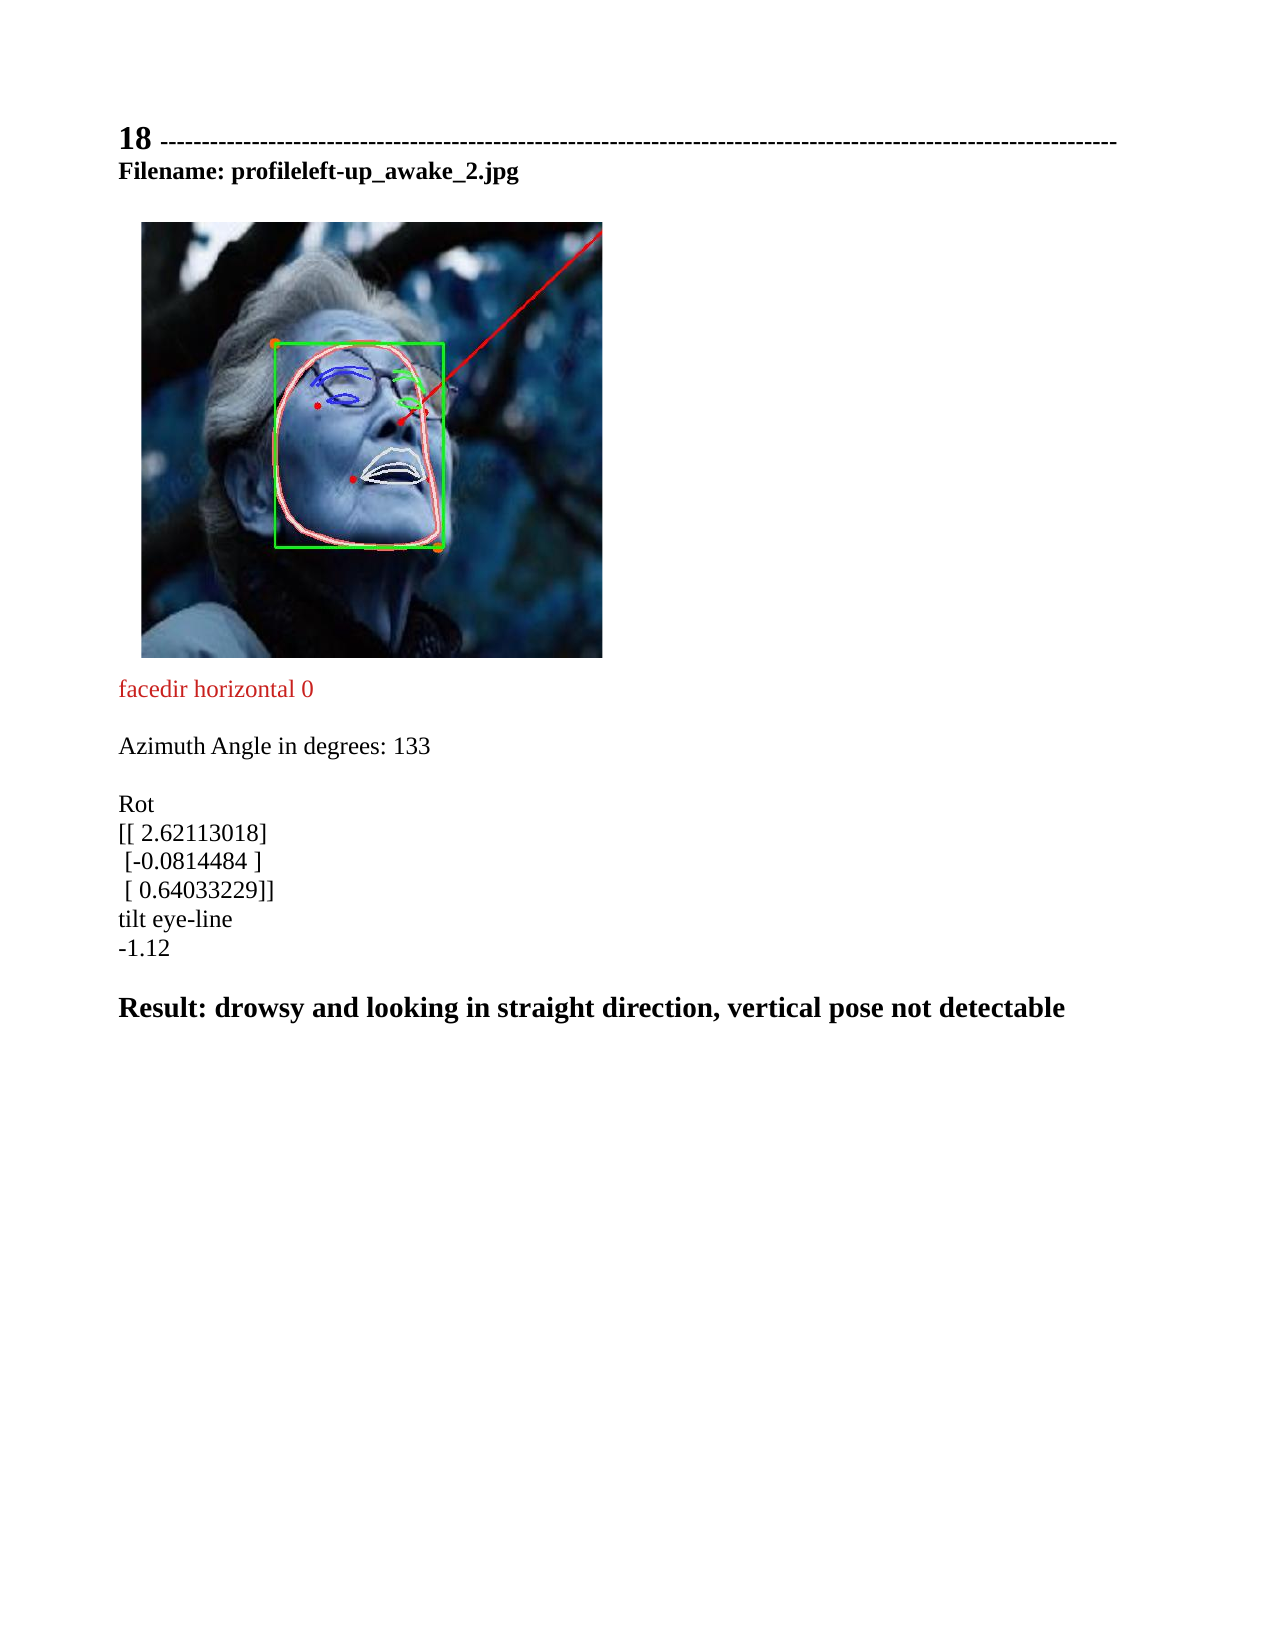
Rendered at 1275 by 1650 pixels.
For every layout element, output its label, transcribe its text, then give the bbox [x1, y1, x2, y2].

text [[ 2.62113018] [118, 818, 1157, 846]
text [ 0.64033229]] [118, 875, 1157, 904]
text Result: drowsy and looking in straight direction, vertical pose not detectable [118, 990, 1157, 1024]
text -1.12 [118, 933, 1157, 961]
text facedir horizontal 0 [118, 674, 1157, 703]
text Filename: profileleft-up_awake_2.jpg [118, 156, 1157, 185]
picture [141, 222, 603, 660]
text Azimuth Angle in degrees: 133 [118, 731, 1157, 760]
text 18 ------------------------------------------------------------------------------------------------------------------- [118, 118, 1157, 156]
text Rot [118, 789, 1157, 818]
text tilt eye-line [118, 904, 1157, 933]
text [-0.0814484 ] [118, 846, 1157, 875]
